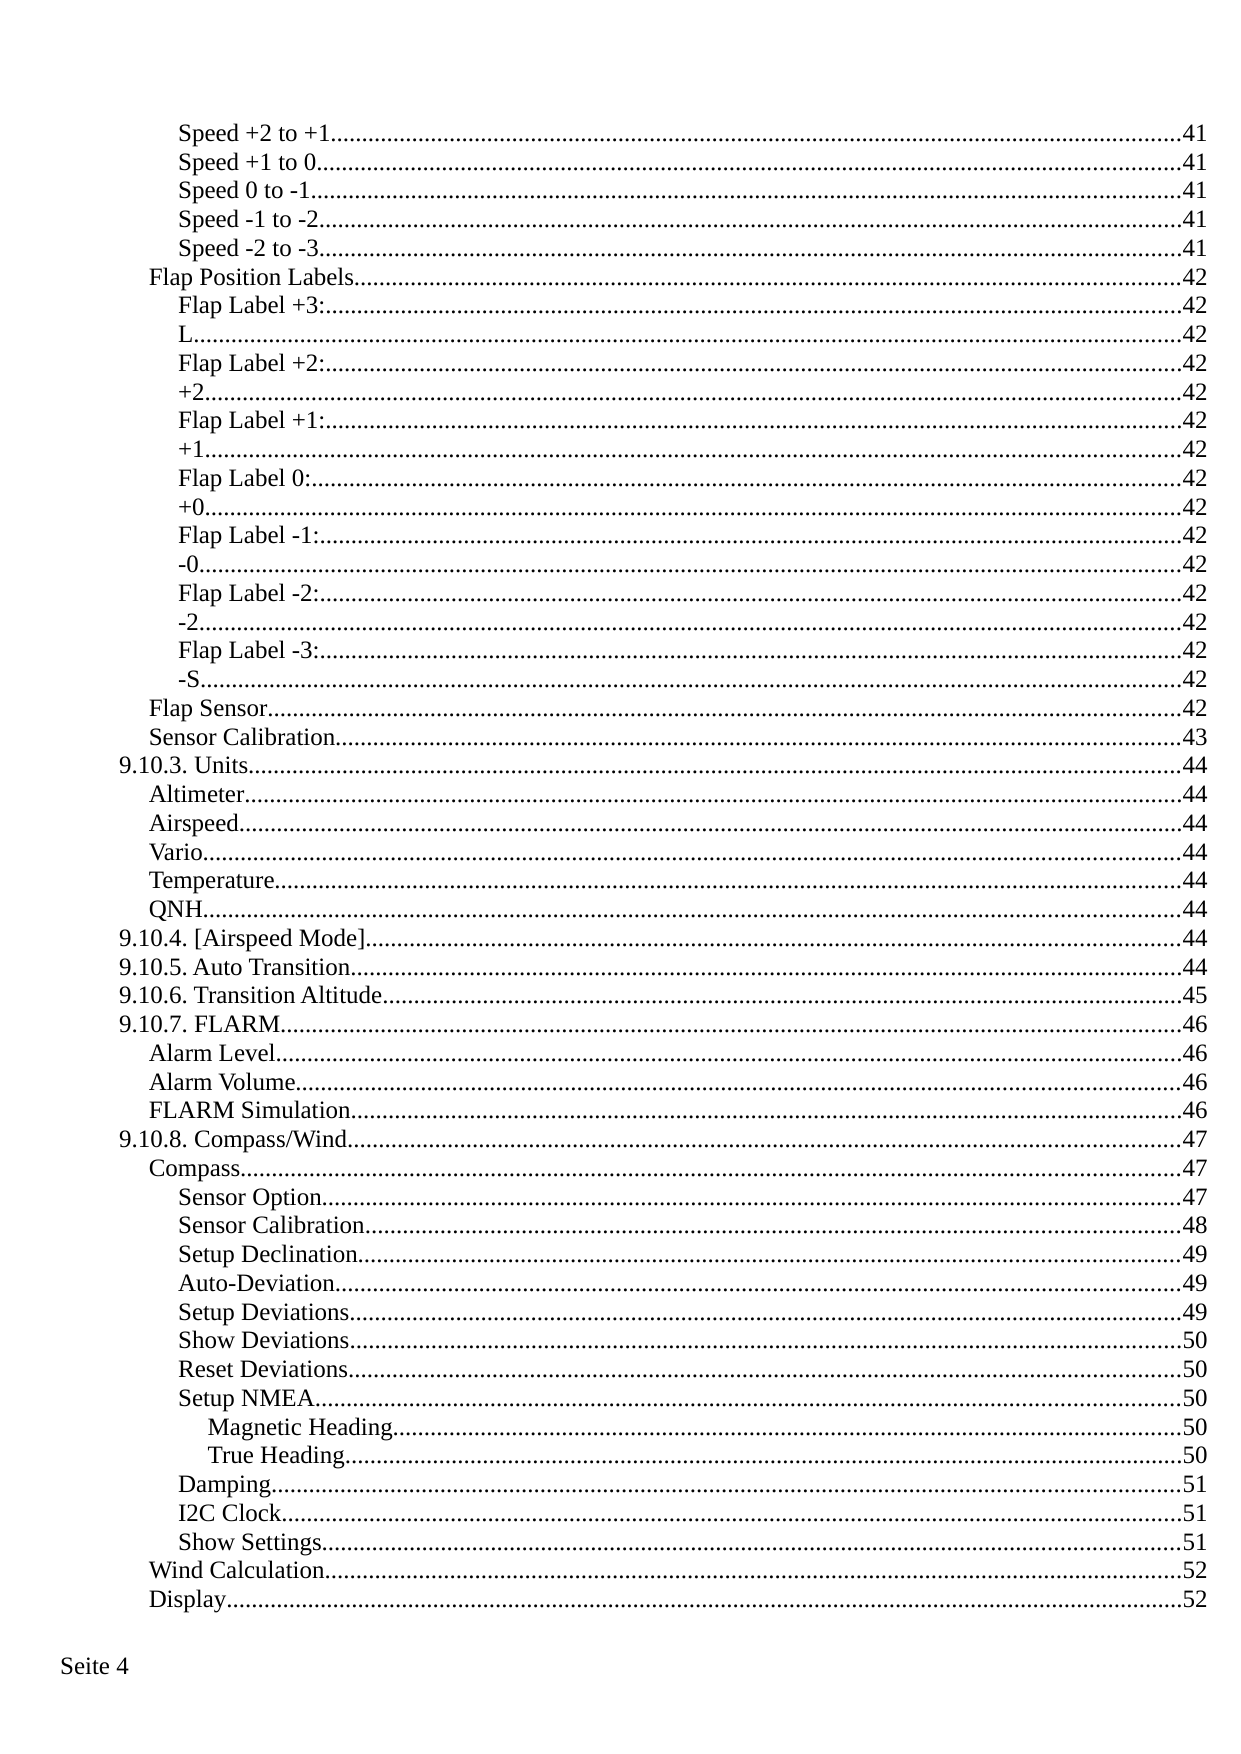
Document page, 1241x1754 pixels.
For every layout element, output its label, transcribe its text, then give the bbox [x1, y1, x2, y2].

text Flap Label -2: 42 [178, 578, 1207, 607]
text Altimeter 44 [148, 779, 1207, 808]
text Sensor Option 47 [178, 1182, 1207, 1211]
text True Heading 50 [207, 1441, 1207, 1469]
text Wind Calculation 52 [148, 1556, 1207, 1584]
text Sensor Calibration 43 [148, 722, 1207, 751]
text I2C Clock 51 [178, 1498, 1207, 1527]
text Flap Label +1: 42 [178, 406, 1207, 434]
text Flap Position Labels 42 [148, 262, 1207, 291]
text +2 42 [178, 377, 1207, 406]
text 9.10.8. Compass/Wind 47 [119, 1124, 1207, 1153]
text Setup NMEA 50 [178, 1383, 1207, 1412]
text Setup Deviations 49 [178, 1297, 1207, 1326]
text Speed +1 to 0 41 [178, 147, 1207, 176]
text Speed 0 to -1 41 [178, 176, 1207, 204]
text Magnetic Heading 50 [207, 1412, 1207, 1441]
text 9.10.7. FLARM 46 [119, 1009, 1207, 1038]
text -S 42 [178, 664, 1207, 693]
text Flap Label +3: 42 [178, 291, 1207, 319]
text Sensor Calibration 48 [178, 1211, 1207, 1239]
text 9.10.6. Transition Altitude 45 [119, 981, 1207, 1009]
text Speed -2 to -3 41 [178, 233, 1207, 262]
text Temperature 44 [148, 866, 1207, 894]
text Reset Deviations 50 [178, 1354, 1207, 1383]
text Airspeed 44 [148, 808, 1207, 837]
text L 42 [178, 319, 1207, 348]
text Setup Declination 49 [178, 1239, 1207, 1268]
text 9.10.3. Units 44 [119, 751, 1207, 779]
text Alarm Volume 46 [148, 1067, 1207, 1096]
text Flap Label 0: 42 [178, 463, 1207, 492]
text Alarm Level 46 [148, 1038, 1207, 1067]
text Vario 44 [148, 837, 1207, 866]
text Show Settings 51 [178, 1527, 1207, 1556]
text Speed +2 to +1 41 [178, 118, 1207, 147]
text Auto-Deviation 49 [178, 1268, 1207, 1297]
text +1 42 [178, 434, 1207, 463]
text Flap Label -3: 42 [178, 636, 1207, 664]
text +0 42 [178, 492, 1207, 521]
text Speed -1 to -2 41 [178, 204, 1207, 233]
text -0 42 [178, 549, 1207, 578]
text Flap Label +2: 42 [178, 348, 1207, 377]
text 9.10.5. Auto Transition 44 [119, 952, 1207, 981]
text 9.10.4. [Airspeed Mode] 44 [119, 923, 1207, 952]
text -2 42 [178, 607, 1207, 636]
text FLARM Simulation 46 [148, 1096, 1207, 1124]
text Show Deviations 50 [178, 1326, 1207, 1354]
text Damping 51 [178, 1469, 1207, 1498]
text Flap Sensor 42 [148, 693, 1207, 722]
text Flap Label -1: 42 [178, 521, 1207, 549]
text QNH 44 [148, 894, 1207, 923]
text Display 52 [148, 1584, 1207, 1613]
text Compass 47 [148, 1153, 1207, 1182]
